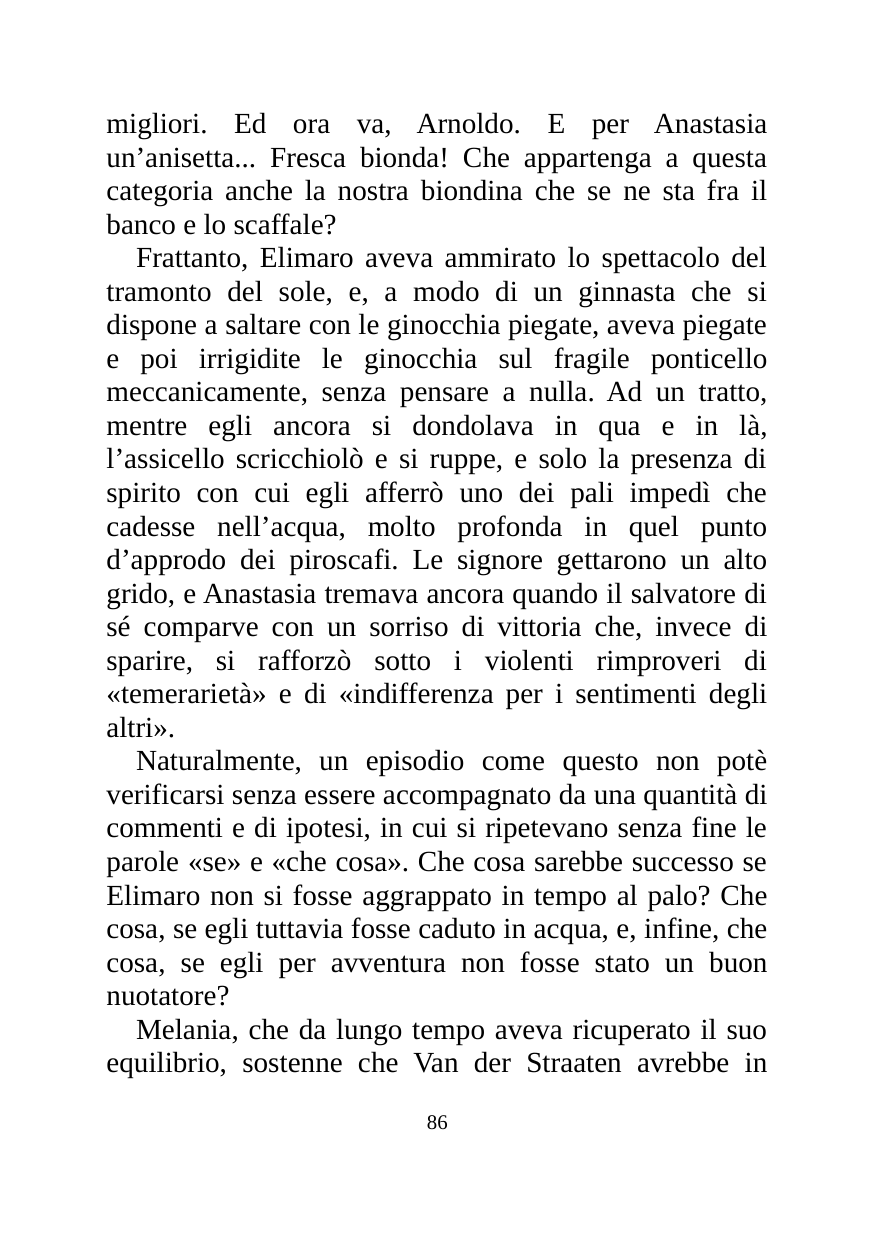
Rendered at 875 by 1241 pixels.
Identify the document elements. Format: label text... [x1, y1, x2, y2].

text Frattanto, Elimaro aveva ammirato lo spettacolo del tramonto del sole, e, a modo di un ginnasta che si dispone a saltare con le ginocchia piegate, aveva piegate e poi irrigidite le ginocchia sul fragile ponticello meccanicamente, senza pensare a nulla. Ad un tratto, mentre egli ancora si dondolava in qua e in là, l’assicello scricchiolò e si ruppe, e solo la presenza di spirito con cui egli afferrò uno dei pali impedì che cadesse nell’acqua, molto profonda in quel punto d’approdo dei piroscafi. Le signore gettarono un alto grido, e Anastasia tremava ancora quando il salvatore di sé comparve con un sorriso di vittoria che, invece di sparire, si rafforzò sotto i violenti rimproveri di «temerarietà» e di «indifferenza per i sentimenti degli altri». [106, 240, 768, 743]
text migliori. Ed ora va, Arnoldo. E per Anastasia un’anisetta... Fresca bionda! Che appartenga a questa categoria anche la nostra biondina che se ne sta fra il banco e lo scaffale? [106, 106, 768, 240]
text Naturalmente, un episodio come questo non potè verificarsi senza essere accompagnato da una quantità di commenti e di ipotesi, in cui si ripetevano senza fine le parole «se» e «che cosa». Che cosa sarebbe successo se Elimaro non si fosse aggrappato in tempo al palo? Che cosa, se egli tuttavia fosse caduto in acqua, e, infine, che cosa, se egli per avventura non fosse stato un buon nuotatore? [106, 743, 768, 1012]
text Melania, che da lungo tempo aveva ricuperato il suo equilibrio, sostenne che Van der Straaten avrebbe in [106, 1012, 768, 1079]
